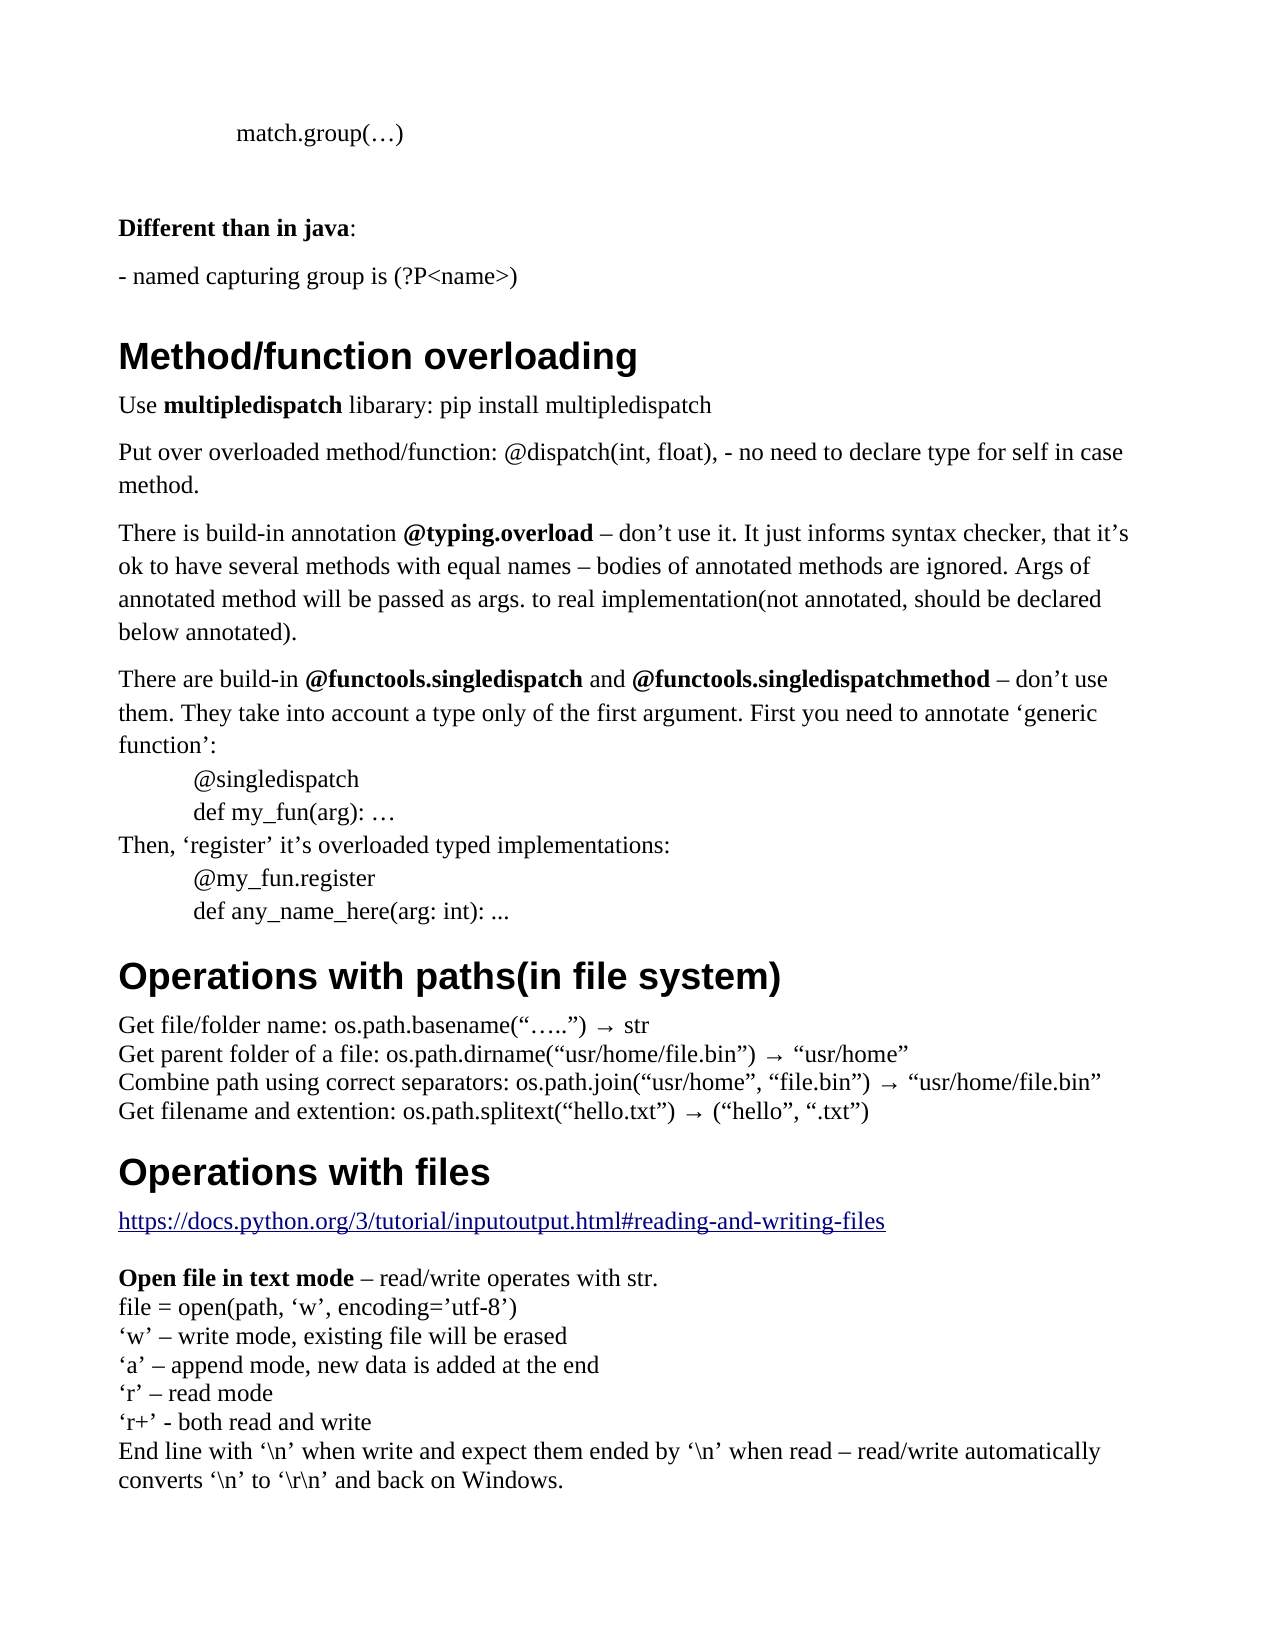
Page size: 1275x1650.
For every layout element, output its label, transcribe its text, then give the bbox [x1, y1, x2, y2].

text Get parent folder of a file: os.path.dirname(“usr/home/file.bin”) → “usr/home” [118, 1039, 1157, 1067]
text ‘a’ – append mode, new data is added at the end [118, 1350, 1157, 1378]
text - named capturing group is (?P<name>) [118, 261, 1157, 290]
text Different than in java: [118, 213, 1157, 242]
subtitle Operations with files [118, 1150, 1157, 1193]
text Get filename and extention: os.path.splitext(“hello.txt”) → (“hello”, “.txt”) [118, 1096, 1157, 1125]
text def any_name_here(arg: int): ... [118, 896, 1157, 924]
text Use multipledispatch libarary: pip install multipledispatch [118, 390, 1157, 418]
text ‘r+’ - both read and write [118, 1407, 1157, 1436]
text Put over overloaded method/function: @dispatch(int, float), - no need to declare type for self in case method. [118, 437, 1157, 499]
text @my_fun.register [118, 863, 1157, 891]
text Then, ‘register’ it’s overloaded typed implementations: [118, 830, 1157, 858]
text @singledispatch [118, 764, 1157, 792]
text match.group(…) [118, 118, 1157, 147]
text Get file/folder name: os.path.basename(“…..”) → str [118, 1010, 1157, 1039]
text Open file in text mode – read/write operates with str. [118, 1263, 1157, 1292]
text ‘r’ – read mode [118, 1378, 1157, 1407]
subtitle Operations with paths(in file system) [118, 954, 1157, 997]
subtitle Method/function overloading [118, 333, 1157, 377]
text https://docs.python.org/3/tutorial/inputoutput.html#reading-and-writing-files [118, 1206, 1157, 1235]
text End line with ‘\n’ when write and expect them ended by ‘\n’ when read – read/write automatically converts ‘\n’ to ‘\r\n’ and back on Windows. [118, 1436, 1157, 1493]
text ‘w’ – write mode, existing file will be erased [118, 1321, 1157, 1350]
text def my_fun(arg): … [118, 797, 1157, 825]
text Combine path using correct separators: os.path.join(“usr/home”, “file.bin”) → “usr/home/file.bin” [118, 1067, 1157, 1096]
text There is build-in annotation @typing.overload – don’t use it. It just informs syntax checker, that it’s ok to have several methods with equal names – bodies of annotated methods are ignored. Args of annotated method will be passed as args. to real implementation(not annotated, should be declared below annotated). [118, 518, 1157, 646]
text file = open(path, ‘w’, encoding=’utf-8’) [118, 1292, 1157, 1321]
text There are build-in @functools.singledispatch and @functools.singledispatchmethod – don’t use them. They take into account a type only of the first argument. First you need to annotate ‘generic function’: [118, 664, 1157, 759]
